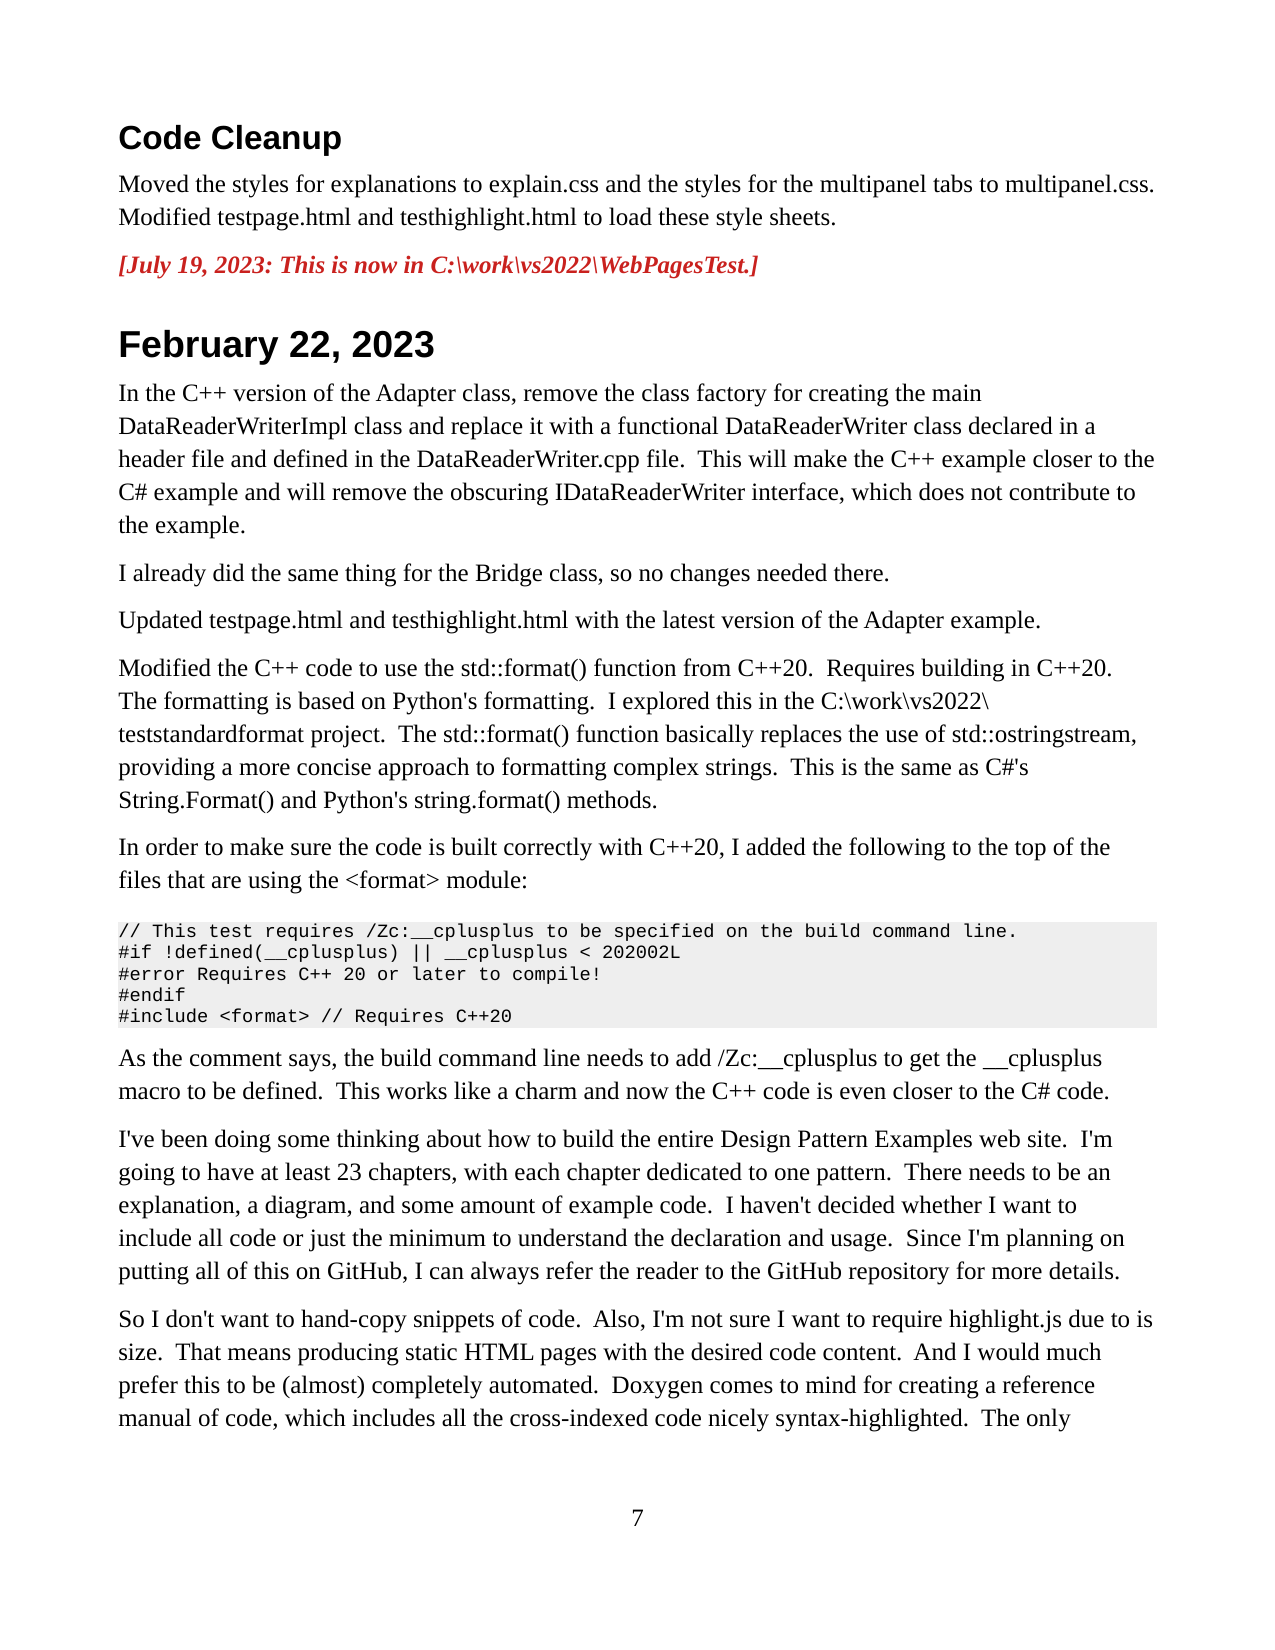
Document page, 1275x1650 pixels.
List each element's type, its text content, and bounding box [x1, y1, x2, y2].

subtitle Code Cleanup [118, 118, 1157, 157]
text As the comment says, the build command line needs to add /Zc:__cplusplus to get the __cplusplus macro to be defined. This works like a charm and now the C++ code is even closer to the C# code. [118, 1043, 1157, 1105]
text #endif [118, 986, 1157, 1007]
text In the C++ version of the Adapter class, remove the class factory for creating the main DataReaderWriterImpl class and replace it with a functional DataReaderWriter class declared in a header file and defined in the DataReaderWriter.cpp file. This will make the C++ example closer to the C# example and will remove the obscuring IDataReaderWriter interface, which does not contribute to the example. [118, 378, 1157, 539]
text #error Requires C++ 20 or later to compile! [118, 964, 1157, 986]
text // This test requires /Zc:__cplusplus to be specified on the build command line. [118, 922, 1157, 943]
text #if !defined(__cplusplus) || __cplusplus < 202002L [118, 943, 1157, 964]
text Updated testpage.html and testhighlight.html with the latest version of the Adapter example. [118, 605, 1157, 634]
text Modified the C++ code to use the std::format() function from C++20. Requires building in C++20. The formatting is based on Python's formatting. I explored this in the C:\work\vs2022\teststandardformat project. The std::format() function basically replaces the use of std::ostringstream, providing a more concise approach to formatting complex strings. This is the same as C#'s String.Format() and Python's string.format() methods. [118, 653, 1157, 814]
text Moved the styles for explanations to explain.css and the styles for the multipanel tabs to multipanel.css. Modified testpage.html and testhighlight.html to load these style sheets. [118, 169, 1157, 231]
text I already did the same thing for the Bridge class, so no changes needed there. [118, 558, 1157, 586]
text In order to make sure the code is built correctly with C++20, I added the following to the top of the files that are using the <format> module: [118, 832, 1157, 894]
subtitle February 22, 2023 [118, 322, 1157, 365]
text [July 19, 2023: This is now in C:\work\vs2022\WebPagesTest.] [118, 250, 1157, 278]
text I've been doing some thinking about how to build the entire Design Pattern Examples web site. I'm going to have at least 23 chapters, with each chapter dedicated to one pattern. There needs to be an explanation, a diagram, and some amount of example code. I haven't decided whether I want to include all code or just the minimum to understand the declaration and usage. Since I'm planning on putting all of this on GitHub, I can always refer the reader to the GitHub repository for more details. [118, 1124, 1157, 1285]
text So I don't want to hand-copy snippets of code. Also, I'm not sure I want to require highlight.js due to is size. That means producing static HTML pages with the desired code content. And I would much prefer this to be (almost) completely automated. Doxygen comes to mind for creating a reference manual of code, which includes all the cross-indexed code nicely syntax-highlighted. The only [118, 1304, 1157, 1431]
text #include <format> // Requires C++20 [118, 1007, 1157, 1028]
